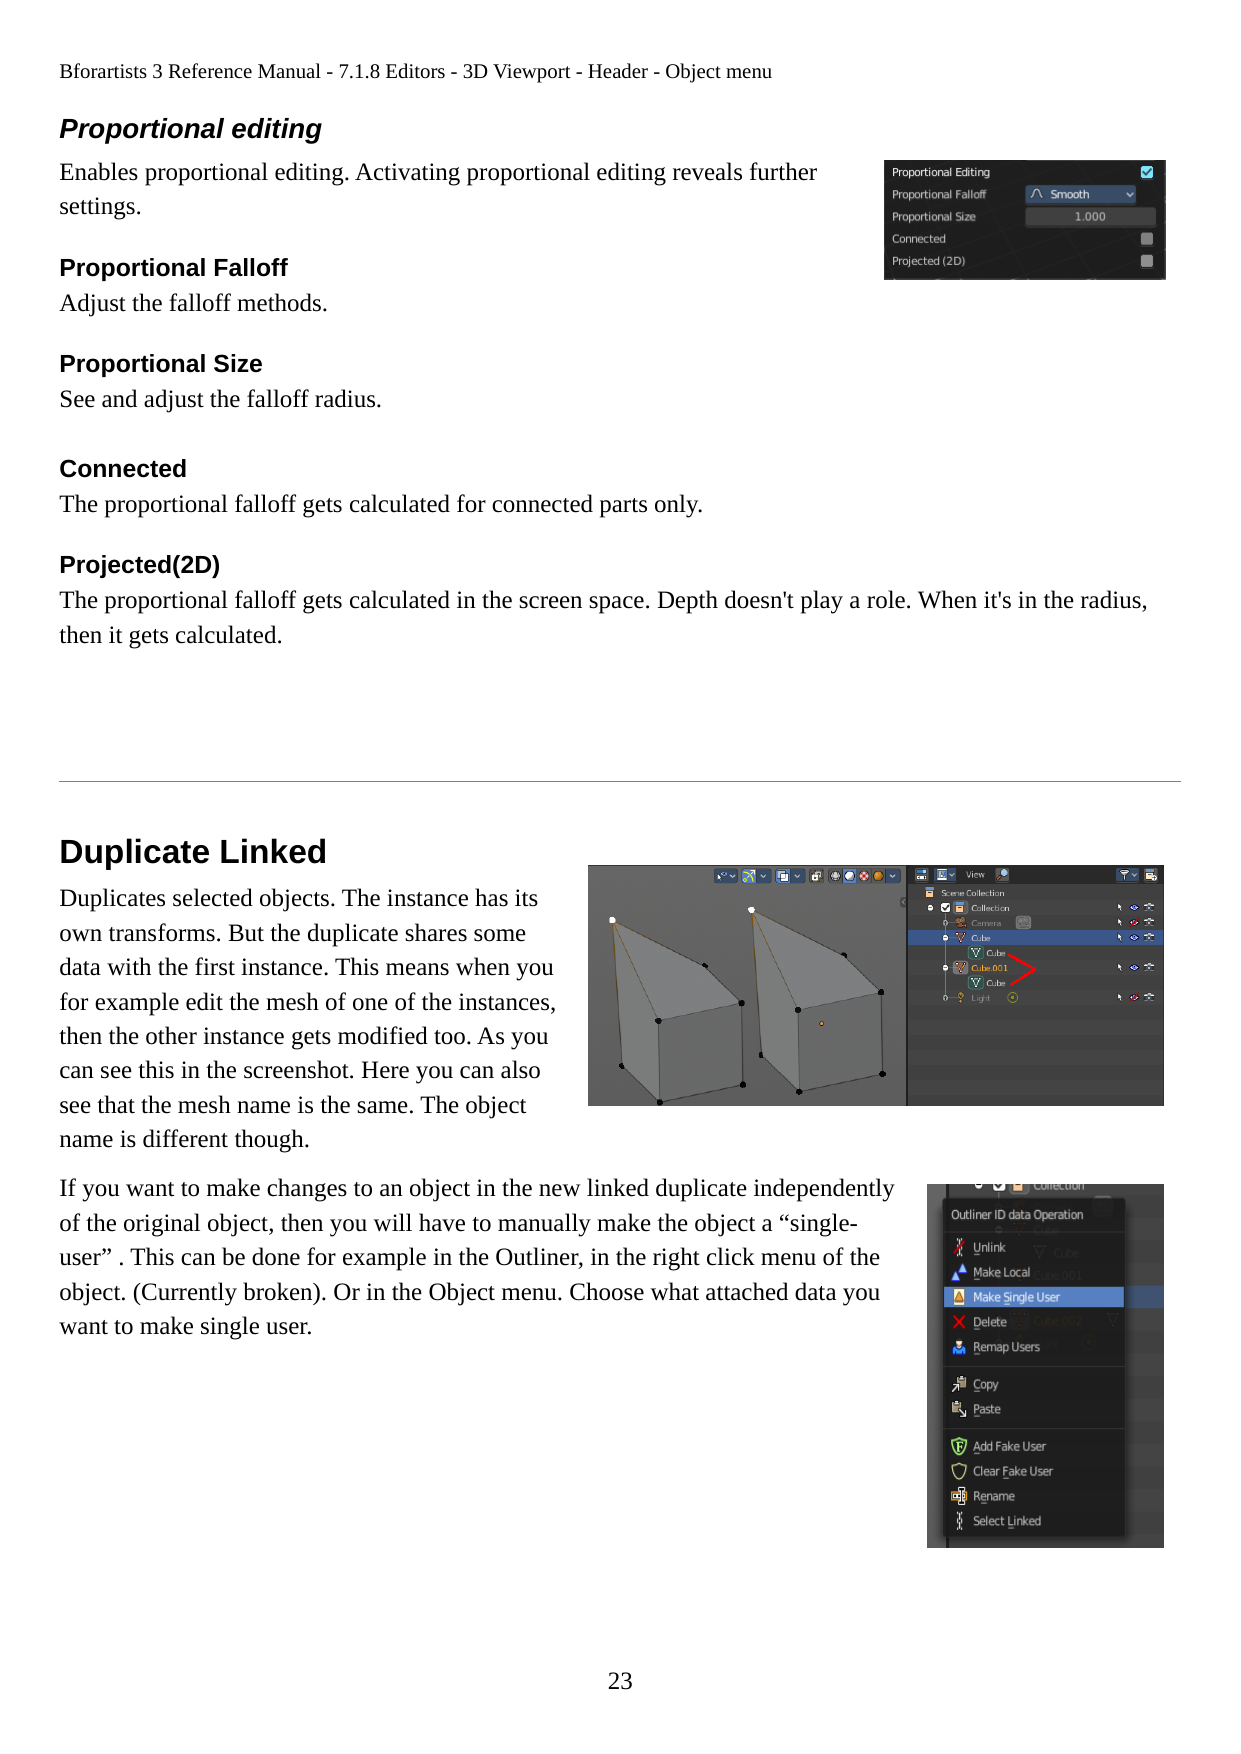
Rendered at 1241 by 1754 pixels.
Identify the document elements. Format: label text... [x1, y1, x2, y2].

text The proportional falloff gets calculated for connected parts only. [59, 489, 1181, 518]
subtitle Proportional editing [59, 113, 1181, 144]
subtitle Projected(2D) [59, 551, 1181, 579]
picture [884, 160, 1166, 280]
picture [927, 1184, 1164, 1548]
subtitle Proportional Falloff [59, 253, 1181, 282]
subtitle Connected [59, 454, 1181, 483]
picture [588, 865, 1164, 1106]
subtitle Proportional Size [59, 349, 1181, 378]
subtitle Duplicate Linked [59, 832, 1181, 871]
text See and adjust the falloff radius. [59, 384, 1181, 413]
text Enables proportional editing. Activating proportional editing reveals further settings. [59, 157, 1181, 220]
text The proportional falloff gets calculated in the screen space. Depth doesn't play a role. When it's in the radius, then it gets calculated. [59, 585, 1181, 648]
text Duplicates selected objects. The instance has its own transforms. But the duplicate shares some data with the first instance. This means when you for example edit the mesh of one of the instances, then the other instance gets modified too. As you can see this in the screenshot. Here you can also see that the mesh name is the same. The object name is different though. [59, 883, 1181, 1153]
text If you want to make changes to an object in the new linked duplicate independently of the original object, then you will have to manually make the object a “single-user” . This can be done for example in the Outliner, in the right click menu of the object. (Currently broken). Or in the Object menu. Choose what attached data you want to make single user. [59, 1173, 1181, 1340]
text Adjust the falloff methods. [59, 288, 1181, 317]
